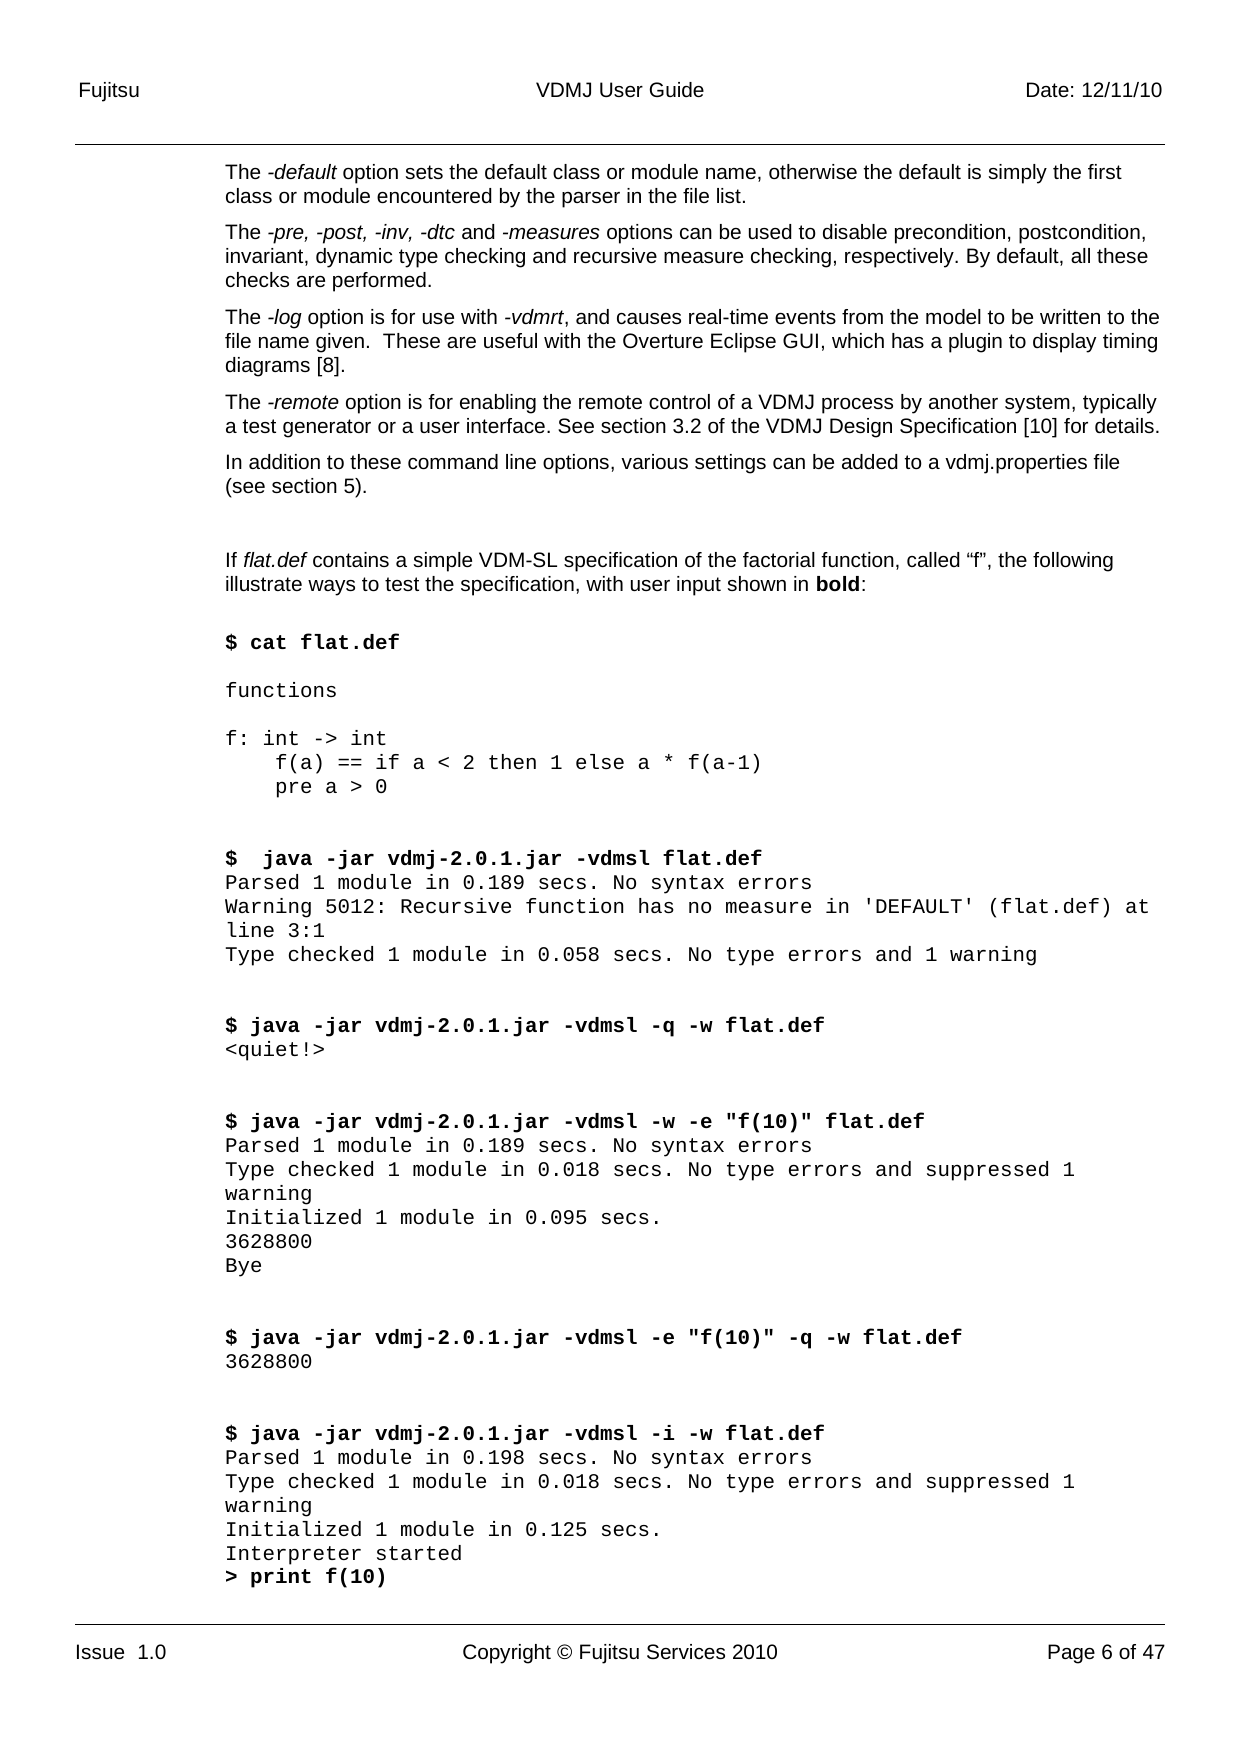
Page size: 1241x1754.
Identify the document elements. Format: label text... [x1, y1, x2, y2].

text Parsed 1 module in 0.189 secs. No syntax errors [225, 1135, 1165, 1159]
text 3628800 [225, 1231, 1165, 1255]
text $ java -jar vdmj-2.0.1.jar -vdmsl flat.def [225, 848, 1165, 872]
text The -default option sets the default class or module name, otherwise the default is simply the first class or module encountered by the parser in the file list. [225, 160, 1165, 208]
text Warning 5012: Recursive function has no measure in 'DEFAULT' (flat.def) at line 3:1 [225, 896, 1165, 943]
text The -remote option is for enabling the remote control of a VDMJ process by another system, typically a test generator or a user interface. See section 3.2 of the VDMJ Design Specification [10] for details. [225, 390, 1165, 438]
text $ java -jar vdmj-2.0.1.jar -vdmsl -e "f(10)" -q -w flat.def [225, 1327, 1165, 1351]
text <quiet!> [225, 1039, 1165, 1063]
text Type checked 1 module in 0.018 secs. No type errors and suppressed 1 warning [225, 1159, 1165, 1207]
text Interpreter started [225, 1542, 1165, 1566]
text $ cat flat.def [225, 632, 1165, 656]
text The -log option is for use with -vdmrt, and causes real-time events from the model to be written to the file name given. These are useful with the Overture Eclipse GUI, which has a plugin to display timing diagrams [8]. [225, 305, 1165, 377]
text In addition to these command line options, various settings can be added to a vdmj.properties file (see section 5). [225, 450, 1165, 498]
text If flat.def contains a simple VDM-SL specification of the factorial function, called “f”, the following illustrate ways to test the specification, with user input shown in bold: [225, 547, 1165, 596]
text Parsed 1 module in 0.189 secs. No syntax errors [225, 872, 1165, 896]
text Initialized 1 module in 0.125 secs. [225, 1518, 1165, 1542]
text Parsed 1 module in 0.198 secs. No syntax errors [225, 1447, 1165, 1471]
text The -pre, -post, -inv, -dtc and -measures options can be used to disable precondition, postcondition, invariant, dynamic type checking and recursive measure checking, respectively. By default, all these checks are performed. [225, 220, 1165, 292]
text f(a) == if a < 2 then 1 else a * f(a-1) [225, 752, 1165, 776]
text $ java -jar vdmj-2.0.1.jar -vdmsl -q -w flat.def [225, 1015, 1165, 1039]
text Type checked 1 module in 0.018 secs. No type errors and suppressed 1 warning [225, 1471, 1165, 1518]
text 3628800 [225, 1351, 1165, 1375]
text Initialized 1 module in 0.095 secs. [225, 1207, 1165, 1231]
text $ java -jar vdmj-2.0.1.jar -vdmsl -i -w flat.def [225, 1423, 1165, 1447]
text functions [225, 680, 1165, 704]
text > print f(10) [225, 1566, 1165, 1590]
text Type checked 1 module in 0.058 secs. No type errors and 1 warning [225, 943, 1165, 967]
text pre a > 0 [225, 776, 1165, 800]
text Bye [225, 1255, 1165, 1279]
text f: int -> int [225, 728, 1165, 752]
text $ java -jar vdmj-2.0.1.jar -vdmsl -w -e "f(10)" flat.def [225, 1111, 1165, 1135]
